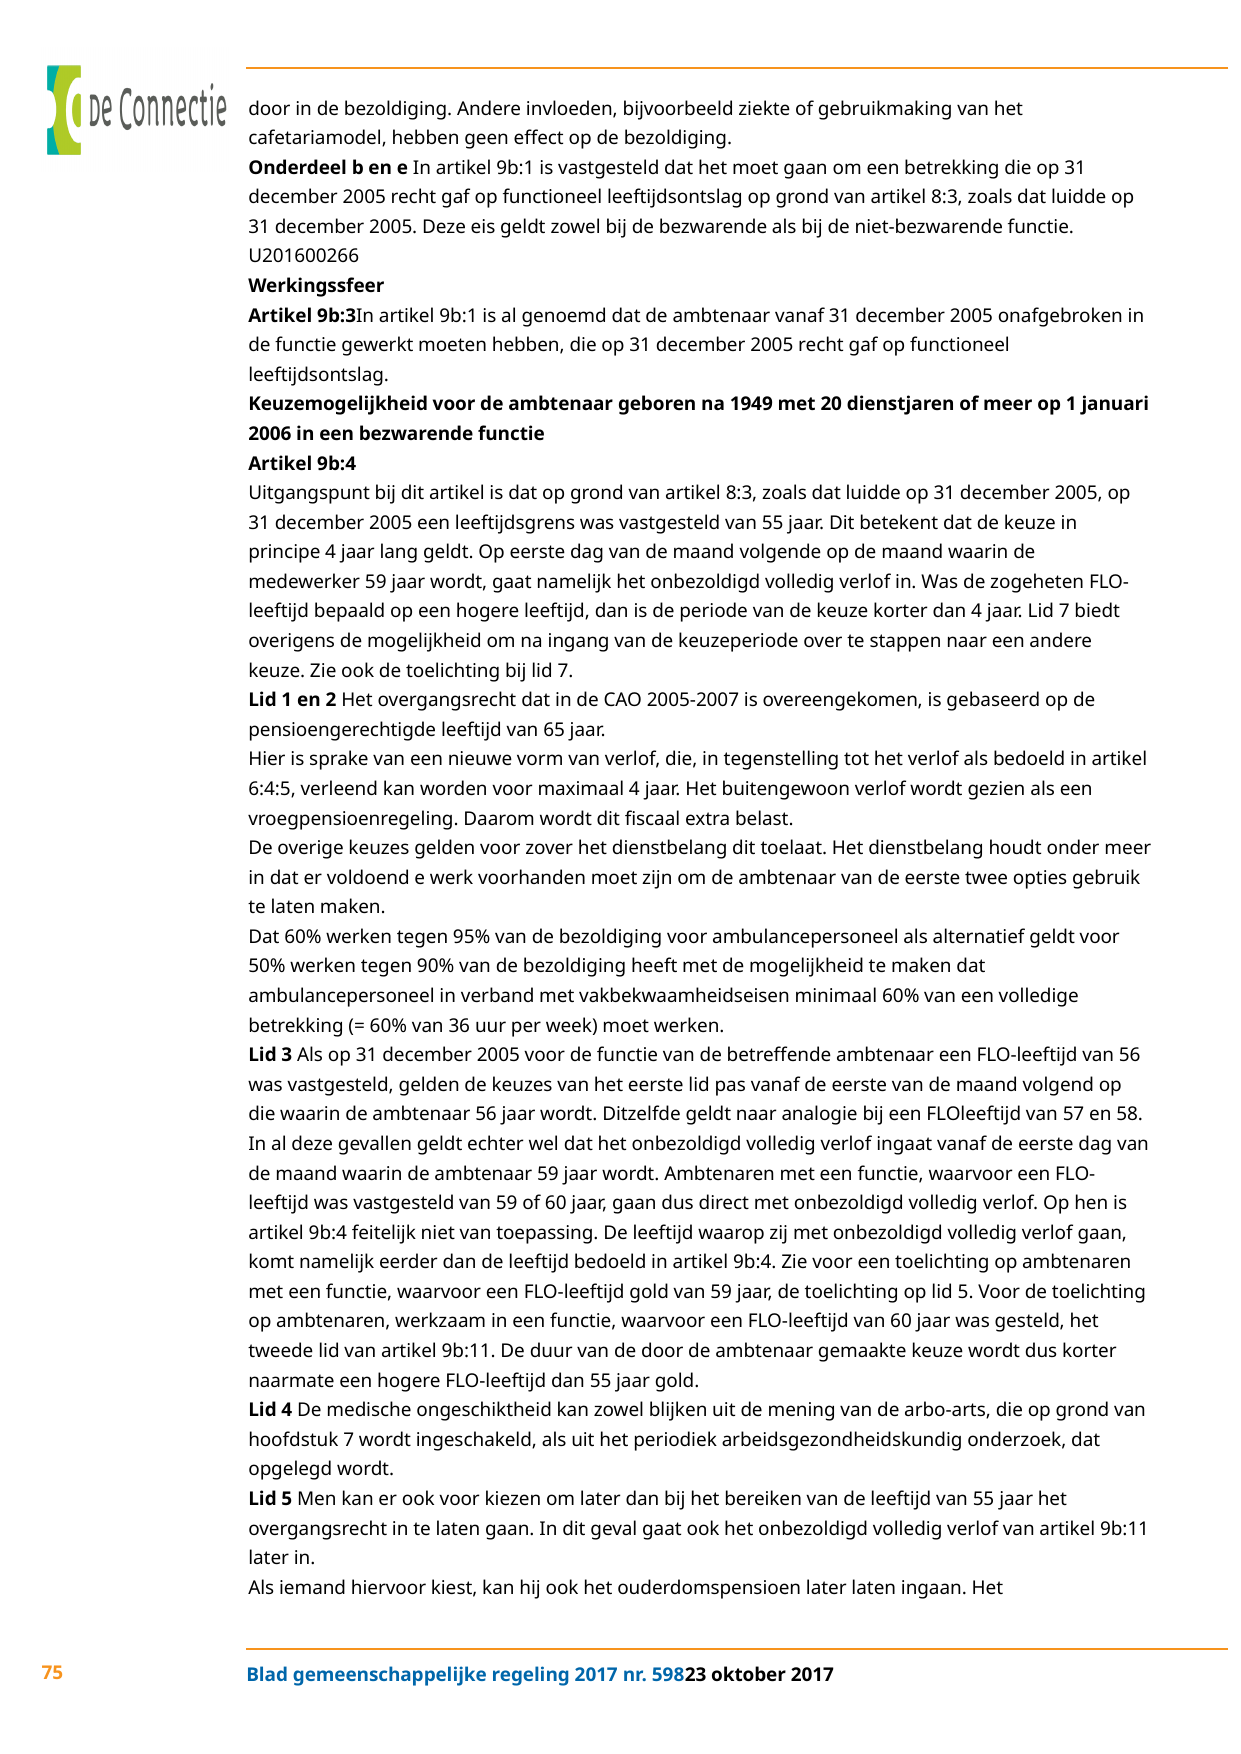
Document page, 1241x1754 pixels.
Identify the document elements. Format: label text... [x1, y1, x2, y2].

picture [41, 47, 231, 172]
text Lid 5 Men kan er ook voor kiezen om later dan bij het bereiken van de leeftijd van 55 jaar het overgangsrecht in te laten gaan. In dit geval gaat ook het onbezoldigd volledig verlof van artikel 9b:11 later in. [248, 1485, 1152, 1570]
text Artikel 9b:3In artikel 9b:1 is al genoemd dat de ambtenaar vanaf 31 december 2005 onafgebroken in de functie gewerkt moeten hebben, die op 31 december 2005 recht gaf op functioneel leeftijdsontslag. [248, 302, 1152, 387]
text Lid 1 en 2 Het overgangsrecht dat in de CAO 2005-2007 is overeengekomen, is gebaseerd op de pensioengerechtigde leeftijd van 65 jaar. [248, 686, 1152, 742]
text Werkingssfeer [248, 272, 1152, 298]
text Onderdeel b en e In artikel 9b:1 is vastgesteld dat het moet gaan om een betrekking die op 31 december 2005 recht gaf op functioneel leeftijdsontslag op grond van artikel 8:3, zoals dat luidde op 31 december 2005. Deze eis geldt zowel bij de bezwarende als bij de niet-bezwarende functie. [248, 154, 1152, 239]
text Uitgangspunt bij dit artikel is dat op grond van artikel 8:3, zoals dat luidde op 31 december 2005, op 31 december 2005 een leeftijdsgrens was vastgesteld van 55 jaar. Dit betekent dat de keuze in principe 4 jaar lang geldt. Op eerste dag van de maand volgende op de maand waarin de medewerker 59 jaar wordt, gaat namelijk het onbezoldigd volledig verlof in. Was de zogeheten FLO-leeftijd bepaald op een hogere leeftijd, dan is de periode van de keuze korter dan 4 jaar. Lid 7 biedt overigens de mogelijkheid om na ingang van de keuzeperiode over te stappen naar een andere keuze. Zie ook de toelichting bij lid 7. [248, 479, 1152, 683]
text Hier is sprake van een nieuwe vorm van verlof, die, in tegenstelling tot het verlof als bedoeld in artikel 6:4:5, verleend kan worden voor maximaal 4 jaar. Het buitengewoon verlof wordt gezien als een vroegpensioenregeling. Daarom wordt dit fiscaal extra belast. [248, 746, 1152, 831]
text door in de bezoldiging. Andere invloeden, bijvoorbeeld ziekte of gebruikmaking van het cafetariamodel, hebben geen effect op de bezoldiging. [248, 95, 1152, 150]
text Keuzemogelijkheid voor de ambtenaar geboren na 1949 met 20 dienstjaren of meer op 1 januari 2006 in een bezwarende functie [248, 391, 1152, 446]
text U201600266 [248, 243, 1152, 268]
text Lid 4 De medische ongeschiktheid kan zowel blijken uit de mening van de arbo-arts, die op grond van hoofdstuk 7 wordt ingeschakeld, als uit het periodiek arbeidsgezondheidskundig onderzoek, dat opgelegd wordt. [248, 1396, 1152, 1481]
text Artikel 9b:4 [248, 450, 1152, 476]
text Lid 3 Als op 31 december 2005 voor de functie van de betreffende ambtenaar een FLO-leeftijd van 56 was vastgesteld, gelden de keuzes van het eerste lid pas vanaf de eerste van de maand volgend op die waarin de ambtenaar 56 jaar wordt. Ditzelfde geldt naar analogie bij een FLOleeftijd van 57 en 58. In al deze gevallen geldt echter wel dat het onbezoldigd volledig verlof ingaat vanaf de eerste dag van de maand waarin de ambtenaar 59 jaar wordt. Ambtenaren met een functie, waarvoor een FLO-leeftijd was vastgesteld van 59 of 60 jaar, gaan dus direct met onbezoldigd volledig verlof. Op hen is artikel 9b:4 feitelijk niet van toepassing. De leeftijd waarop zij met onbezoldigd volledig verlof gaan, komt namelijk eerder dan de leeftijd bedoeld in artikel 9b:4. Zie voor een toelichting op ambtenaren met een functie, waarvoor een FLO-leeftijd gold van 59 jaar, de toelichting op lid 5. Voor de toelichting op ambtenaren, werkzaam in een functie, waarvoor een FLO-leeftijd van 60 jaar was gesteld, het tweede lid van artikel 9b:11. De duur van de door de ambtenaar gemaakte keuze wordt dus korter naarmate een hogere FLO-leeftijd dan 55 jaar gold. [248, 1041, 1152, 1393]
text Als iemand hiervoor kiest, kan hij ook het ouderdomspensioen later laten ingaan. Het [248, 1574, 1152, 1600]
text De overige keuzes gelden voor zover het dienstbelang dit toelaat. Het dienstbelang houdt onder meer in dat er voldoend e werk voorhanden moet zijn om de ambtenaar van de eerste twee opties gebruik te laten maken. [248, 834, 1152, 919]
text Dat 60% werken tegen 95% van de bezoldiging voor ambulancepersoneel als alternatief geldt voor 50% werken tegen 90% van de bezoldiging heeft met de mogelijkheid te maken dat ambulancepersoneel in verband met vakbekwaamheidseisen minimaal 60% van een volledige betrekking (= 60% van 36 uur per week) moet werken. [248, 923, 1152, 1038]
